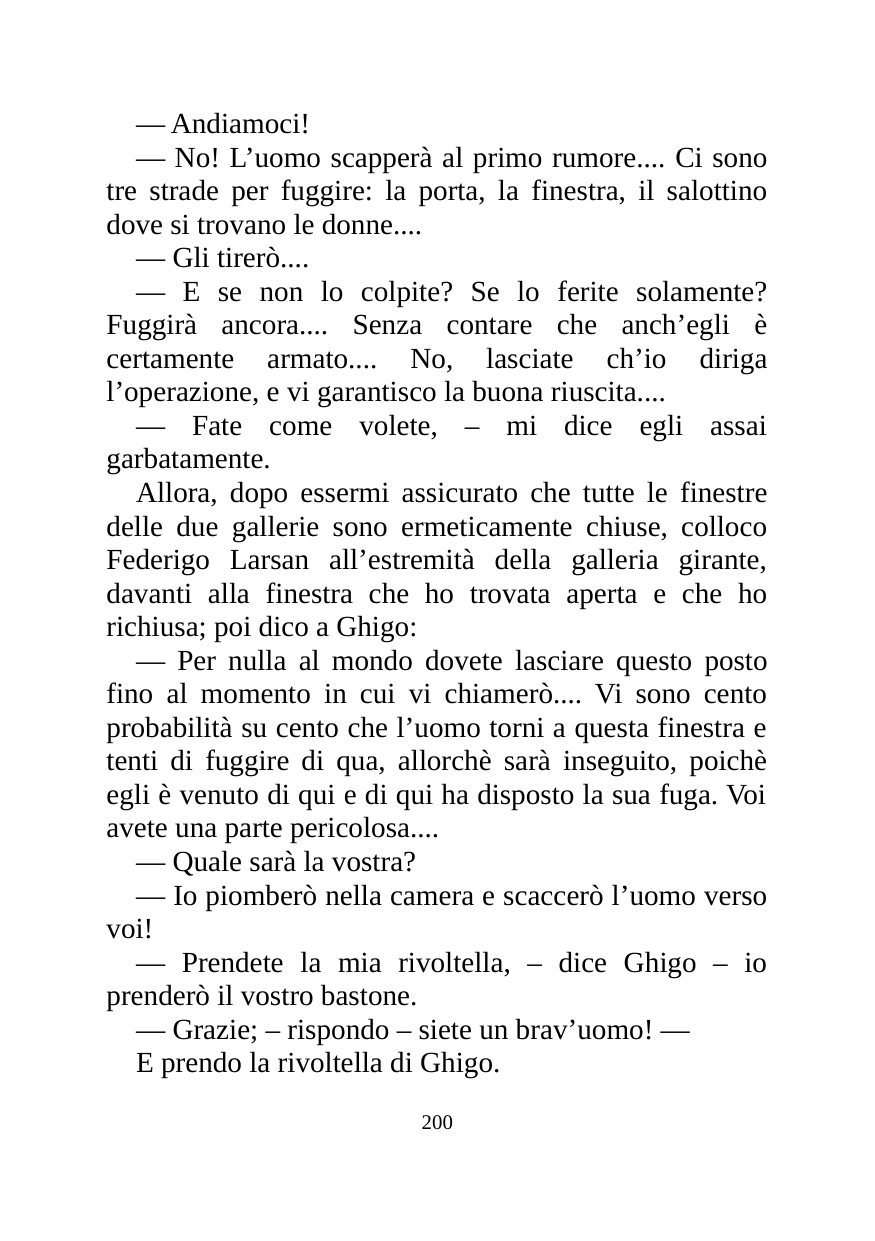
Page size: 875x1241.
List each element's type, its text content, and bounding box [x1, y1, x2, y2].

text — Fate come volete, – mi dice egli assai garbatamente. [106, 408, 768, 475]
text — Grazie; – rispondo – siete un brav’uomo! — [106, 1012, 768, 1045]
text E prendo la rivoltella di Ghigo. [106, 1045, 768, 1079]
text — Prendete la mia rivoltella, – dice Ghigo – io prenderò il vostro bastone. [106, 945, 768, 1012]
text — No! L’uomo scapperà al primo rumore.... Ci sono tre strade per fuggire: la porta, la finestra, il salottino dove si trovano le donne.... [106, 140, 768, 240]
text Allora, dopo essermi assicurato che tutte le finestre delle due gallerie sono ermeticamente chiuse, colloco Federigo Larsan all’estremità della galleria girante, davanti alla finestra che ho trovata aperta e che ho richiusa; poi dico a Ghigo: [106, 475, 768, 643]
text — Gli tirerò.... [106, 240, 768, 274]
text — Quale sarà la vostra? [106, 844, 768, 878]
text — E se non lo colpite? Se lo ferite solamente? Fuggirà ancora.... Senza contare che anch’egli è certamente armato.... No, lasciate ch’io diriga l’operazione, e vi garantisco la buona riuscita.... [106, 274, 768, 408]
text — Per nulla al mondo dovete lasciare questo posto fino al momento in cui vi chiamerò.... Vi sono cento probabilità su cento che l’uomo torni a questa finestra e tenti di fuggire di qua, allorchè sarà inseguito, poichè egli è venuto di qui e di qui ha disposto la sua fuga. Voi avete una parte pericolosa.... [106, 643, 768, 844]
text — Andiamoci! [106, 106, 768, 140]
text — Io piomberò nella camera e scaccerò l’uomo verso voi! [106, 878, 768, 945]
